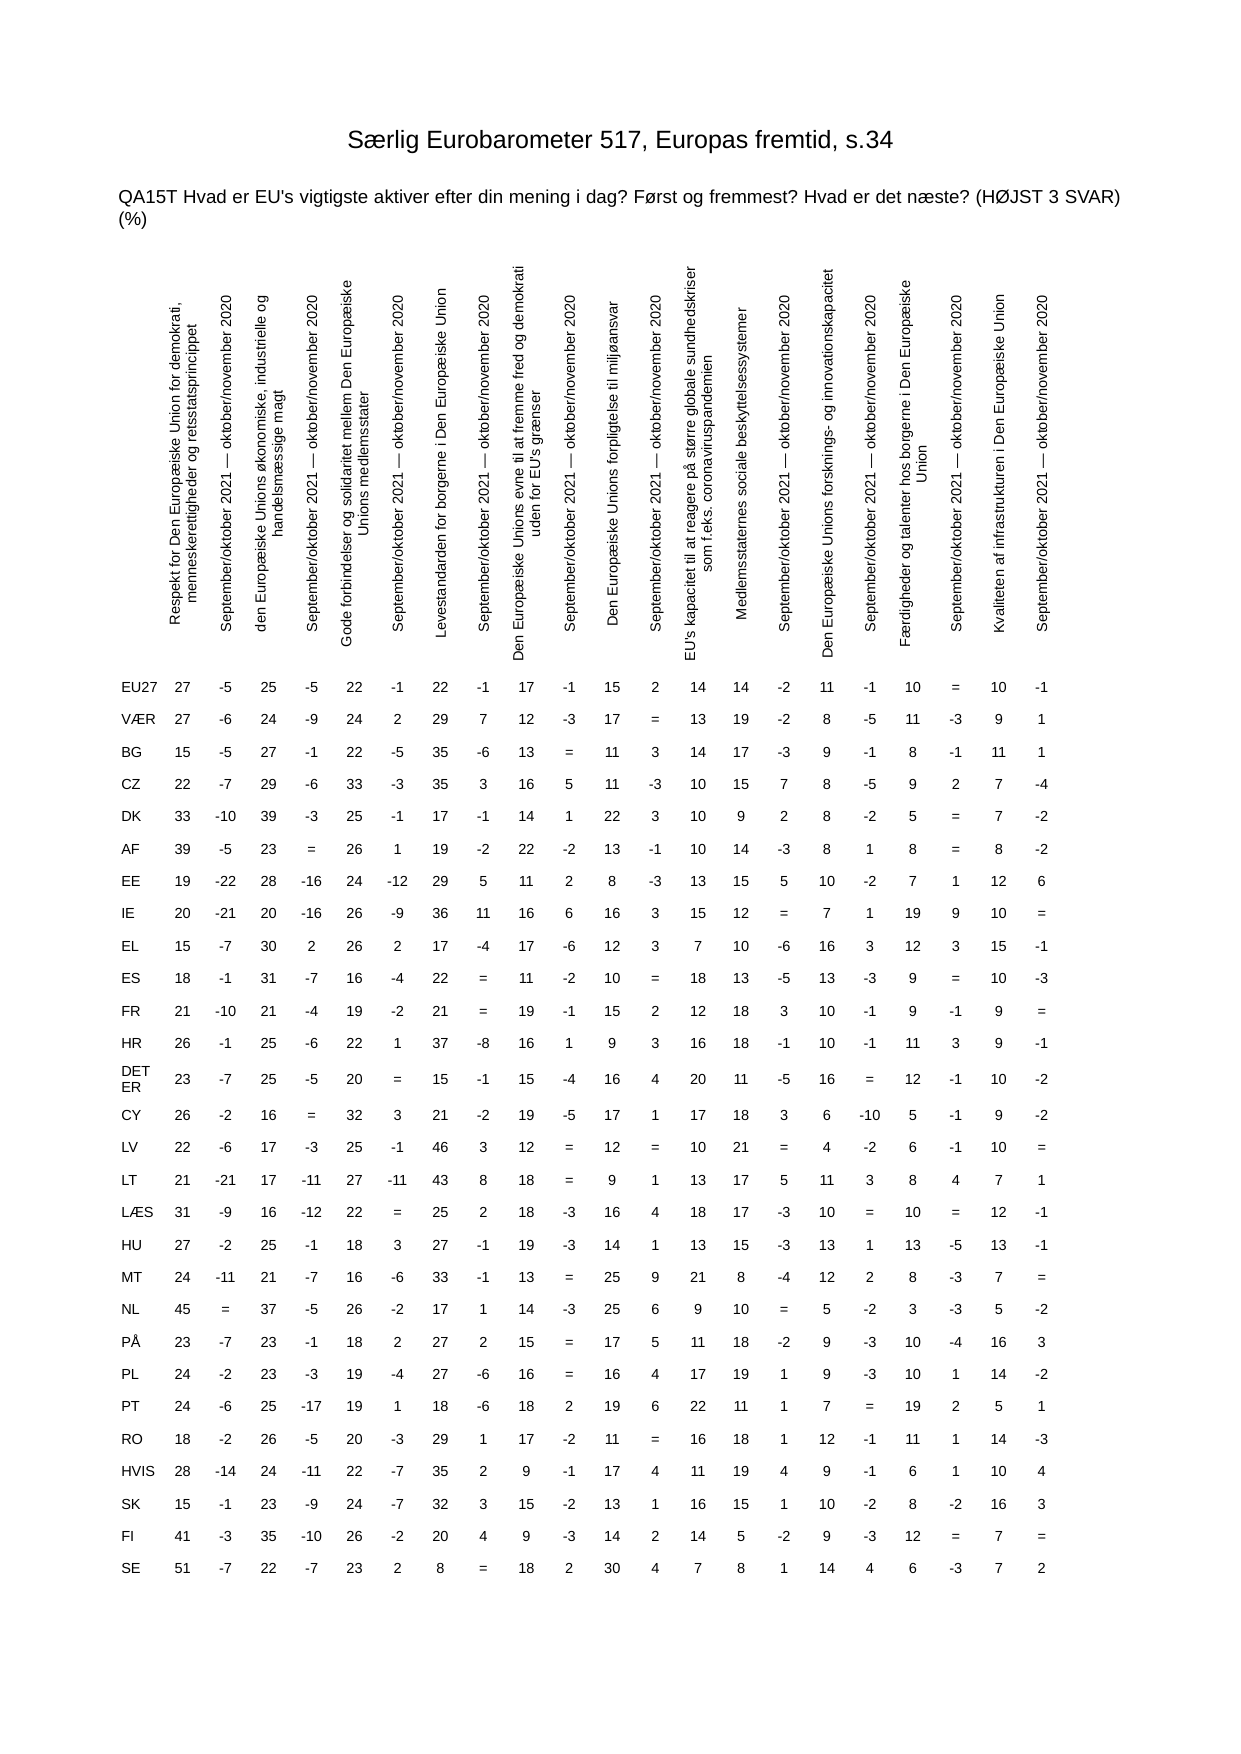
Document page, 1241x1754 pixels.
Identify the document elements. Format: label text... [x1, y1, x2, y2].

table_cell 2 [548, 1552, 591, 1585]
table_cell 4 [634, 1059, 676, 1099]
table_cell 8 [891, 833, 934, 865]
table_cell DK [118, 800, 161, 833]
table_cell -1 [462, 800, 504, 833]
table_cell 18 [161, 962, 204, 994]
table_cell 10 [591, 962, 633, 994]
table_header September/oktober 2021 — oktober/november 2020 [376, 257, 419, 671]
table_cell 9 [934, 898, 977, 930]
table_cell 1 [934, 1423, 977, 1455]
table_cell -5 [290, 1059, 333, 1099]
table_cell 10 [977, 962, 1020, 994]
table_cell -11 [290, 1164, 333, 1196]
table_cell 3 [634, 1027, 676, 1059]
table_cell -5 [204, 833, 247, 865]
table_cell 13 [719, 962, 762, 994]
table_cell 10 [977, 1131, 1020, 1163]
table_cell -6 [462, 1390, 504, 1423]
table_cell -2 [376, 1293, 419, 1326]
table_cell 11 [591, 1423, 633, 1455]
table_cell 5 [719, 1520, 762, 1552]
table_cell 51 [161, 1552, 204, 1585]
table_cell -2 [548, 1488, 591, 1520]
table_cell = [934, 671, 977, 703]
table_cell 5 [891, 800, 934, 833]
table_cell 23 [247, 1488, 290, 1520]
table_cell HU [118, 1228, 161, 1261]
table_cell 10 [805, 995, 848, 1027]
table_cell -10 [204, 995, 247, 1027]
table_cell 11 [805, 1164, 848, 1196]
table_cell 11 [676, 1455, 719, 1487]
table_cell 24 [333, 1488, 376, 1520]
table_cell 33 [419, 1261, 462, 1293]
table_cell 11 [462, 898, 504, 930]
table_cell 16 [333, 1261, 376, 1293]
table_cell = [462, 1552, 504, 1585]
table_cell 19 [891, 1390, 934, 1423]
table_cell 13 [676, 703, 719, 735]
table_cell 8 [591, 865, 633, 897]
table_cell 21 [419, 1099, 462, 1131]
table_cell -1 [204, 1027, 247, 1059]
table_cell -1 [204, 962, 247, 994]
table_cell -3 [1020, 1423, 1063, 1455]
table_cell -2 [376, 995, 419, 1027]
table_cell 9 [891, 768, 934, 800]
table_cell 16 [676, 1423, 719, 1455]
table_cell 9 [891, 962, 934, 994]
table_cell 1 [762, 1552, 805, 1585]
table_cell 1 [1020, 1164, 1063, 1196]
table_cell 9 [505, 1520, 548, 1552]
table_cell -10 [848, 1099, 891, 1131]
table_cell 8 [719, 1261, 762, 1293]
table_cell -1 [1020, 1027, 1063, 1059]
table_cell 8 [462, 1164, 504, 1196]
table_cell 6 [634, 1293, 676, 1326]
table_cell -3 [376, 768, 419, 800]
table_cell 20 [333, 1423, 376, 1455]
table_cell -1 [934, 1099, 977, 1131]
table_cell 14 [591, 1520, 633, 1552]
table_cell -2 [204, 1099, 247, 1131]
table_cell -7 [290, 1552, 333, 1585]
table_cell -2 [548, 1423, 591, 1455]
table_cell 7 [977, 1552, 1020, 1585]
table_cell 9 [805, 1520, 848, 1552]
table_cell -6 [290, 768, 333, 800]
table_cell -1 [848, 1455, 891, 1487]
table_cell 24 [161, 1261, 204, 1293]
table_cell 36 [419, 898, 462, 930]
table_cell 17 [719, 1196, 762, 1228]
table_cell 13 [676, 865, 719, 897]
table_cell 16 [505, 1027, 548, 1059]
table_cell 31 [247, 962, 290, 994]
table_cell 9 [805, 735, 848, 768]
table_cell 4 [805, 1131, 848, 1163]
table_cell 9 [977, 995, 1020, 1027]
table_cell 19 [719, 703, 762, 735]
table_cell -2 [548, 962, 591, 994]
table_cell 6 [634, 1390, 676, 1423]
table_cell 32 [333, 1099, 376, 1131]
table_cell 8 [805, 800, 848, 833]
table_cell 27 [161, 671, 204, 703]
table_cell -5 [290, 671, 333, 703]
table_cell -6 [548, 930, 591, 962]
table_cell CZ [118, 768, 161, 800]
table_cell 15 [719, 865, 762, 897]
table_cell ES [118, 962, 161, 994]
table_cell 19 [719, 1455, 762, 1487]
table_cell 25 [333, 1131, 376, 1163]
table_cell 13 [591, 833, 633, 865]
table_cell 19 [719, 1358, 762, 1390]
table_cell 24 [247, 703, 290, 735]
table_cell -3 [204, 1520, 247, 1552]
table_cell 3 [376, 1099, 419, 1131]
table_cell 4 [634, 1552, 676, 1585]
table_cell -3 [290, 1358, 333, 1390]
table_cell 4 [634, 1196, 676, 1228]
table_header September/oktober 2021 — oktober/november 2020 [934, 257, 977, 671]
table_cell 14 [505, 1293, 548, 1326]
table_cell 24 [333, 703, 376, 735]
table_cell 8 [891, 735, 934, 768]
table_cell HR [118, 1027, 161, 1059]
table_cell 13 [805, 962, 848, 994]
table_cell 15 [719, 1488, 762, 1520]
table_cell -2 [848, 800, 891, 833]
table_cell 27 [419, 1228, 462, 1261]
table_cell 29 [419, 1423, 462, 1455]
table_cell -3 [848, 1326, 891, 1358]
table_cell -4 [548, 1059, 591, 1099]
table_cell 7 [977, 1164, 1020, 1196]
table_cell 1 [376, 1027, 419, 1059]
table_cell 25 [247, 1228, 290, 1261]
table_cell 16 [977, 1488, 1020, 1520]
table_cell 17 [247, 1131, 290, 1163]
table_cell FI [118, 1520, 161, 1552]
table_cell 2 [848, 1261, 891, 1293]
table_cell = [1020, 1520, 1063, 1552]
table_cell 10 [719, 930, 762, 962]
table_cell 24 [161, 1390, 204, 1423]
table_cell 26 [247, 1423, 290, 1455]
table_cell 27 [333, 1164, 376, 1196]
table_cell 4 [848, 1552, 891, 1585]
table_cell 10 [891, 1326, 934, 1358]
table_cell 18 [161, 1423, 204, 1455]
table_cell 1 [762, 1488, 805, 1520]
table_cell EE [118, 865, 161, 897]
table_cell -10 [204, 800, 247, 833]
table_cell 2 [376, 703, 419, 735]
table_cell 7 [676, 1552, 719, 1585]
table_cell 16 [333, 962, 376, 994]
table_cell -4 [934, 1326, 977, 1358]
table_cell EL [118, 930, 161, 962]
table_cell 16 [805, 1059, 848, 1099]
table_cell 1 [848, 1228, 891, 1261]
table_cell 15 [161, 1488, 204, 1520]
table_cell 11 [891, 1423, 934, 1455]
table_cell 16 [591, 1059, 633, 1099]
table_cell 18 [676, 962, 719, 994]
table_cell -1 [848, 1027, 891, 1059]
table_cell 10 [977, 1455, 1020, 1487]
table_cell 15 [161, 930, 204, 962]
table_cell 11 [891, 1027, 934, 1059]
table_cell -1 [462, 1059, 504, 1099]
table_cell 20 [161, 898, 204, 930]
table_cell 16 [676, 1027, 719, 1059]
table_cell -4 [1020, 768, 1063, 800]
table_cell -3 [934, 1261, 977, 1293]
table_cell 7 [462, 703, 504, 735]
table_cell 18 [719, 1423, 762, 1455]
table_header September/oktober 2021 — oktober/november 2020 [762, 257, 805, 671]
table_cell -2 [376, 1520, 419, 1552]
table_cell -2 [762, 1520, 805, 1552]
table_cell 9 [505, 1455, 548, 1487]
table_cell 2 [462, 1455, 504, 1487]
table_cell PT [118, 1390, 161, 1423]
table_cell -6 [462, 1358, 504, 1390]
table_cell 1 [634, 1099, 676, 1131]
table_cell 24 [161, 1358, 204, 1390]
table_cell 24 [247, 1455, 290, 1487]
table_cell -3 [548, 1520, 591, 1552]
table_cell -1 [290, 1326, 333, 1358]
table_cell 28 [247, 865, 290, 897]
table_cell 12 [505, 1131, 548, 1163]
table_cell 15 [505, 1488, 548, 1520]
table_cell = [934, 962, 977, 994]
table_cell 9 [591, 1027, 633, 1059]
table_cell 8 [977, 833, 1020, 865]
table_cell 21 [161, 995, 204, 1027]
table_cell 23 [247, 833, 290, 865]
table_cell -8 [462, 1027, 504, 1059]
table_cell -9 [204, 1196, 247, 1228]
table_cell 13 [505, 1261, 548, 1293]
table_cell 3 [462, 768, 504, 800]
table_cell 12 [977, 1196, 1020, 1228]
text QA15T Hvad er EU's vigtigste aktiver efter din mening i dag? Først og fremmest? Hvad er det næste? (HØJST 3 SVAR) (%) [118, 186, 1122, 229]
table_cell 3 [634, 930, 676, 962]
table_cell 26 [333, 930, 376, 962]
table_cell -2 [848, 1293, 891, 1326]
table_cell -5 [848, 703, 891, 735]
table_cell 1 [462, 1293, 504, 1326]
table_cell = [634, 703, 676, 735]
table_cell = [1020, 995, 1063, 1027]
table_cell 5 [891, 1099, 934, 1131]
table_cell 14 [505, 800, 548, 833]
table_cell -1 [848, 1423, 891, 1455]
table_cell NL [118, 1293, 161, 1326]
table_cell 4 [634, 1455, 676, 1487]
table_cell 29 [419, 703, 462, 735]
table_cell 25 [247, 671, 290, 703]
table_cell 7 [977, 768, 1020, 800]
table_cell 21 [676, 1261, 719, 1293]
table_cell 7 [977, 1520, 1020, 1552]
table_cell 22 [419, 962, 462, 994]
table_cell 10 [977, 898, 1020, 930]
table_cell 11 [505, 962, 548, 994]
table_cell 2 [634, 995, 676, 1027]
table_cell 27 [161, 703, 204, 735]
table_cell 10 [676, 800, 719, 833]
table_cell -2 [762, 703, 805, 735]
table_cell -5 [290, 1293, 333, 1326]
table_cell -1 [376, 800, 419, 833]
table_cell -5 [376, 735, 419, 768]
table_cell 8 [891, 1261, 934, 1293]
table_cell -4 [462, 930, 504, 962]
table_cell 33 [161, 800, 204, 833]
table_cell = [634, 1131, 676, 1163]
table_cell 12 [805, 1423, 848, 1455]
table_cell 13 [505, 735, 548, 768]
table_cell 15 [505, 1326, 548, 1358]
table_cell 16 [505, 768, 548, 800]
table_cell -2 [204, 1228, 247, 1261]
table_cell 25 [591, 1261, 633, 1293]
table_cell -1 [462, 1228, 504, 1261]
table_cell 19 [333, 1390, 376, 1423]
table_cell -7 [204, 768, 247, 800]
table_cell 5 [762, 865, 805, 897]
table_cell -5 [548, 1099, 591, 1131]
table_cell -1 [548, 1455, 591, 1487]
table_cell 14 [719, 671, 762, 703]
table_cell 10 [676, 1131, 719, 1163]
table_cell 21 [247, 995, 290, 1027]
table_cell 21 [161, 1164, 204, 1196]
table_cell 4 [762, 1455, 805, 1487]
table_cell 5 [634, 1326, 676, 1358]
table_cell MT [118, 1261, 161, 1293]
table_cell -2 [1020, 1358, 1063, 1390]
table_cell = [634, 1423, 676, 1455]
table_cell 8 [891, 1164, 934, 1196]
table_cell 29 [419, 865, 462, 897]
table_cell 19 [505, 1228, 548, 1261]
table_cell = [848, 1196, 891, 1228]
table_cell 1 [376, 1390, 419, 1423]
table_cell 28 [161, 1455, 204, 1487]
table_cell -22 [204, 865, 247, 897]
table_cell -4 [376, 1358, 419, 1390]
table_cell 35 [419, 735, 462, 768]
table_cell 12 [591, 1131, 633, 1163]
table_cell 1 [634, 1488, 676, 1520]
table_cell -1 [762, 1027, 805, 1059]
table_cell 17 [676, 1099, 719, 1131]
table_cell 9 [719, 800, 762, 833]
table_cell 10 [676, 768, 719, 800]
table_cell 2 [462, 1326, 504, 1358]
table_cell 19 [891, 898, 934, 930]
table_cell 18 [419, 1390, 462, 1423]
table_cell 8 [805, 833, 848, 865]
table_cell 2 [376, 1326, 419, 1358]
table_cell -3 [762, 1228, 805, 1261]
table_cell 23 [247, 1358, 290, 1390]
table_cell 6 [1020, 865, 1063, 897]
table_cell 17 [591, 1455, 633, 1487]
table_cell 17 [591, 703, 633, 735]
table_cell = [462, 995, 504, 1027]
table_cell 3 [462, 1131, 504, 1163]
table_cell = [848, 1059, 891, 1099]
table_cell 15 [591, 995, 633, 1027]
table_cell 13 [676, 1228, 719, 1261]
table_cell 9 [591, 1164, 633, 1196]
table_cell = [934, 800, 977, 833]
table_cell -3 [1020, 962, 1063, 994]
table_cell 22 [505, 833, 548, 865]
table_cell 16 [505, 898, 548, 930]
table_cell 15 [977, 930, 1020, 962]
table_cell 5 [762, 1164, 805, 1196]
table_cell -3 [934, 1552, 977, 1585]
table_cell LT [118, 1164, 161, 1196]
table_cell 20 [333, 1059, 376, 1099]
table_cell 16 [247, 1099, 290, 1131]
table_cell 25 [591, 1293, 633, 1326]
table_cell 25 [247, 1059, 290, 1099]
table_cell 35 [247, 1520, 290, 1552]
table_cell = [934, 1520, 977, 1552]
table_cell -2 [762, 1326, 805, 1358]
table_cell 1 [934, 1358, 977, 1390]
table_header September/oktober 2021 — oktober/november 2020 [848, 257, 891, 671]
table_cell 17 [591, 1326, 633, 1358]
table_header Kvaliteten af infrastrukturen i Den Europæiske Union [977, 257, 1020, 671]
table_cell 10 [719, 1293, 762, 1326]
table_cell 2 [934, 1390, 977, 1423]
table_cell 43 [419, 1164, 462, 1196]
table_cell 13 [591, 1488, 633, 1520]
table_cell 1 [848, 898, 891, 930]
table_cell 11 [805, 671, 848, 703]
table_cell 19 [591, 1390, 633, 1423]
table_cell 17 [247, 1164, 290, 1196]
table_cell 6 [891, 1131, 934, 1163]
table_cell -3 [290, 800, 333, 833]
table_cell -5 [290, 1423, 333, 1455]
table_cell -1 [548, 671, 591, 703]
table_cell 15 [161, 735, 204, 768]
table_cell 2 [1020, 1552, 1063, 1585]
table_cell 18 [719, 1027, 762, 1059]
table_cell 19 [419, 833, 462, 865]
table_cell 12 [805, 1261, 848, 1293]
table_cell 10 [891, 1196, 934, 1228]
table_cell 4 [634, 1358, 676, 1390]
table_cell 8 [805, 768, 848, 800]
table_header Levestandarden for borgerne i Den Europæiske Union [419, 257, 462, 671]
table_cell 9 [977, 703, 1020, 735]
table_cell 22 [333, 671, 376, 703]
table_cell 22 [333, 1455, 376, 1487]
table_cell 15 [419, 1059, 462, 1099]
table_cell 22 [676, 1390, 719, 1423]
table_cell -6 [462, 735, 504, 768]
table_cell 6 [805, 1099, 848, 1131]
table_cell VÆR [118, 703, 161, 735]
table_cell 14 [676, 671, 719, 703]
table_cell 12 [505, 703, 548, 735]
table_cell 12 [591, 930, 633, 962]
table_cell 11 [505, 865, 548, 897]
table_cell -5 [934, 1228, 977, 1261]
table_cell -1 [634, 833, 676, 865]
table_cell 3 [934, 1027, 977, 1059]
table_cell -4 [376, 962, 419, 994]
table_cell 8 [419, 1552, 462, 1585]
table_cell 5 [805, 1293, 848, 1326]
table_cell 17 [419, 1293, 462, 1326]
table_cell = [290, 833, 333, 865]
table_cell 23 [161, 1326, 204, 1358]
table_cell 22 [333, 1196, 376, 1228]
table_cell -3 [848, 1358, 891, 1390]
table_cell 3 [462, 1488, 504, 1520]
table_header September/oktober 2021 — oktober/november 2020 [290, 257, 333, 671]
table_cell -2 [1020, 1059, 1063, 1099]
table_cell -7 [204, 1059, 247, 1099]
table_cell 15 [719, 1228, 762, 1261]
table_cell -16 [290, 865, 333, 897]
table_cell 8 [719, 1552, 762, 1585]
table_cell -6 [290, 1027, 333, 1059]
table_cell 2 [634, 1520, 676, 1552]
table_cell -3 [848, 962, 891, 994]
table_cell = [548, 1261, 591, 1293]
table_cell 3 [848, 1164, 891, 1196]
table_cell BG [118, 735, 161, 768]
table_cell = [376, 1059, 419, 1099]
table_header Respekt for Den Europæiske Union for demokrati, menneskerettigheder og retsstatsprincippet [161, 257, 204, 671]
table_cell 1 [376, 833, 419, 865]
table_cell 1 [634, 1228, 676, 1261]
table_cell -1 [848, 735, 891, 768]
table_cell -6 [376, 1261, 419, 1293]
table_cell -4 [290, 995, 333, 1027]
table_cell 17 [419, 930, 462, 962]
table_cell -1 [462, 671, 504, 703]
table_cell -12 [376, 865, 419, 897]
table_cell 16 [505, 1358, 548, 1390]
table_cell -3 [634, 768, 676, 800]
table_cell -3 [290, 1131, 333, 1163]
table_cell -2 [204, 1423, 247, 1455]
table_cell PÅ [118, 1326, 161, 1358]
table_cell 10 [891, 671, 934, 703]
table_header September/oktober 2021 — oktober/november 2020 [548, 257, 591, 671]
table_cell 17 [676, 1358, 719, 1390]
table_cell 26 [333, 833, 376, 865]
table_cell 5 [977, 1293, 1020, 1326]
table_cell 11 [591, 768, 633, 800]
table_cell 2 [548, 1390, 591, 1423]
table_cell 15 [676, 898, 719, 930]
table_cell -5 [848, 768, 891, 800]
table_cell -7 [290, 962, 333, 994]
table_cell 27 [419, 1358, 462, 1390]
table_cell 1 [762, 1390, 805, 1423]
table_cell 26 [161, 1027, 204, 1059]
table_cell 7 [977, 1261, 1020, 1293]
table_cell 9 [805, 1326, 848, 1358]
table_cell = [934, 833, 977, 865]
table_cell 7 [805, 898, 848, 930]
table_cell 9 [676, 1293, 719, 1326]
table_cell 25 [247, 1027, 290, 1059]
table_cell 20 [419, 1520, 462, 1552]
table_cell = [204, 1293, 247, 1326]
table_cell -5 [204, 735, 247, 768]
table_cell -7 [376, 1455, 419, 1487]
table_cell 23 [161, 1059, 204, 1099]
table_cell 13 [805, 1228, 848, 1261]
table_cell AF [118, 833, 161, 865]
table_cell = [762, 898, 805, 930]
table_header September/oktober 2021 — oktober/november 2020 [204, 257, 247, 671]
table_cell 26 [333, 1293, 376, 1326]
table_cell 22 [333, 735, 376, 768]
table_cell 17 [505, 1423, 548, 1455]
table_cell 17 [719, 735, 762, 768]
table_header [118, 257, 161, 671]
table_cell -1 [934, 735, 977, 768]
table_cell 7 [762, 768, 805, 800]
table_cell 12 [891, 1520, 934, 1552]
table_cell 25 [333, 800, 376, 833]
table_cell 45 [161, 1293, 204, 1326]
table_cell 25 [247, 1390, 290, 1423]
table_cell -21 [204, 898, 247, 930]
table_cell 2 [290, 930, 333, 962]
table_cell 32 [419, 1488, 462, 1520]
table_cell 20 [247, 898, 290, 930]
table_cell 19 [333, 995, 376, 1027]
table_cell 14 [676, 1520, 719, 1552]
table_cell 11 [591, 735, 633, 768]
table_cell 41 [161, 1520, 204, 1552]
table_header den Europæiske Unions økonomiske, industrielle og handelsmæssige magt [247, 257, 290, 671]
table_cell 30 [247, 930, 290, 962]
table_cell 46 [419, 1131, 462, 1163]
table_cell = [548, 1326, 591, 1358]
table_cell -5 [762, 1059, 805, 1099]
table_cell 26 [161, 1099, 204, 1131]
table_cell 2 [934, 768, 977, 800]
table_cell -9 [376, 898, 419, 930]
table_cell 18 [333, 1326, 376, 1358]
table_cell -14 [204, 1455, 247, 1487]
table_cell 1 [1020, 703, 1063, 735]
table_cell 5 [462, 865, 504, 897]
table_cell 1 [762, 1358, 805, 1390]
table_cell 37 [247, 1293, 290, 1326]
table_cell -1 [934, 1059, 977, 1099]
table_cell -1 [934, 1131, 977, 1163]
table_cell -3 [376, 1423, 419, 1455]
table_header September/oktober 2021 — oktober/november 2020 [1020, 257, 1063, 671]
table_cell 10 [805, 1027, 848, 1059]
table_cell EU27 [118, 671, 161, 703]
table_cell 12 [891, 930, 934, 962]
table_cell 18 [719, 995, 762, 1027]
table_cell 4 [934, 1164, 977, 1196]
table_cell 23 [247, 1326, 290, 1358]
table_header Gode forbindelser og solidaritet mellem Den Europæiske Unions medlemsstater [333, 257, 376, 671]
table_cell 19 [505, 995, 548, 1027]
table_cell FR [118, 995, 161, 1027]
table_cell 14 [676, 735, 719, 768]
table_cell SE [118, 1552, 161, 1585]
table_cell 18 [719, 1099, 762, 1131]
table_cell 1 [1020, 1390, 1063, 1423]
table_cell 7 [977, 800, 1020, 833]
table_cell 11 [719, 1390, 762, 1423]
table_cell = [1020, 1261, 1063, 1293]
table_cell 3 [1020, 1326, 1063, 1358]
table_cell = [548, 1358, 591, 1390]
table_cell -2 [848, 1488, 891, 1520]
table_cell 26 [333, 898, 376, 930]
table_cell = [462, 962, 504, 994]
table_cell 10 [676, 833, 719, 865]
table_cell 14 [977, 1423, 1020, 1455]
table_cell 3 [376, 1228, 419, 1261]
table_cell 22 [161, 1131, 204, 1163]
table_cell 24 [333, 865, 376, 897]
table_cell 11 [977, 735, 1020, 768]
table_cell CY [118, 1099, 161, 1131]
table_cell -3 [548, 1196, 591, 1228]
table_cell 2 [376, 930, 419, 962]
table_cell 27 [161, 1228, 204, 1261]
table_cell -3 [634, 865, 676, 897]
table_cell 16 [805, 930, 848, 962]
table_cell 31 [161, 1196, 204, 1228]
table_cell 16 [977, 1326, 1020, 1358]
table_cell -2 [1020, 833, 1063, 865]
table_cell 37 [419, 1027, 462, 1059]
table_cell -3 [548, 1228, 591, 1261]
table_header September/oktober 2021 — oktober/november 2020 [462, 257, 504, 671]
table_cell 18 [719, 1326, 762, 1358]
table_cell LÆS [118, 1196, 161, 1228]
table_cell 19 [161, 865, 204, 897]
table_cell = [290, 1099, 333, 1131]
table_cell 39 [247, 800, 290, 833]
table_cell 9 [977, 1099, 1020, 1131]
table_cell 22 [419, 671, 462, 703]
table_header September/oktober 2021 — oktober/november 2020 [634, 257, 676, 671]
table_header EU's kapacitet til at reagere på større globale sundhedskriser som f.eks. coronaviruspandemien [676, 257, 719, 671]
table_cell = [634, 962, 676, 994]
table_cell -21 [204, 1164, 247, 1196]
table_cell 13 [977, 1228, 1020, 1261]
table_cell 1 [934, 1455, 977, 1487]
table_cell -2 [204, 1358, 247, 1390]
table_cell 17 [419, 800, 462, 833]
table_cell SK [118, 1488, 161, 1520]
table_cell DET ER [118, 1059, 161, 1099]
table_cell -5 [762, 962, 805, 994]
table_cell 16 [591, 898, 633, 930]
table_cell -1 [548, 995, 591, 1027]
table_cell 35 [419, 768, 462, 800]
table_cell 9 [891, 995, 934, 1027]
table_cell 1 [548, 800, 591, 833]
table_cell 26 [333, 1520, 376, 1552]
table_cell -7 [204, 1552, 247, 1585]
table_cell -3 [934, 703, 977, 735]
table_cell 3 [634, 898, 676, 930]
table_cell 12 [719, 898, 762, 930]
table_cell 1 [548, 1027, 591, 1059]
table_cell 30 [591, 1552, 633, 1585]
table_cell -7 [376, 1488, 419, 1520]
table_cell 22 [247, 1552, 290, 1585]
table_cell 2 [762, 800, 805, 833]
table_cell -1 [1020, 1196, 1063, 1228]
table_cell 16 [676, 1488, 719, 1520]
table_cell 22 [161, 768, 204, 800]
table_cell 4 [1020, 1455, 1063, 1487]
table_cell 18 [676, 1196, 719, 1228]
table_cell = [548, 1131, 591, 1163]
table_cell 3 [762, 995, 805, 1027]
table_cell -6 [762, 930, 805, 962]
table_cell -3 [762, 735, 805, 768]
table_cell 15 [505, 1059, 548, 1099]
table_cell -3 [848, 1520, 891, 1552]
table_cell PL [118, 1358, 161, 1390]
table_cell RO [118, 1423, 161, 1455]
table_cell 2 [634, 671, 676, 703]
table_cell 15 [591, 671, 633, 703]
table_cell 14 [591, 1228, 633, 1261]
table_cell -12 [290, 1196, 333, 1228]
table_cell 16 [247, 1196, 290, 1228]
table_cell 10 [891, 1358, 934, 1390]
table_cell 10 [977, 1059, 1020, 1099]
table_cell 18 [505, 1164, 548, 1196]
table_header Den Europæiske Unions forpligtelse til miljøansvar [591, 257, 633, 671]
table_cell -3 [548, 703, 591, 735]
table_cell 22 [591, 800, 633, 833]
table_cell -17 [290, 1390, 333, 1423]
table_cell -3 [548, 1293, 591, 1326]
table_cell -2 [462, 1099, 504, 1131]
table_cell 18 [333, 1228, 376, 1261]
table_cell -5 [204, 671, 247, 703]
table_cell -1 [848, 995, 891, 1027]
table_cell 1 [848, 833, 891, 865]
table_cell 3 [891, 1293, 934, 1326]
table_cell -11 [204, 1261, 247, 1293]
table_cell -11 [290, 1455, 333, 1487]
table_cell -9 [290, 1488, 333, 1520]
table_cell -1 [204, 1488, 247, 1520]
table_cell LV [118, 1131, 161, 1163]
table_cell 27 [419, 1326, 462, 1358]
table_cell -1 [376, 671, 419, 703]
table_cell -16 [290, 898, 333, 930]
table_cell 3 [762, 1099, 805, 1131]
table_cell 16 [591, 1358, 633, 1390]
table_cell -2 [1020, 800, 1063, 833]
table_cell 9 [977, 1027, 1020, 1059]
table_cell 3 [934, 930, 977, 962]
table_cell 10 [805, 1488, 848, 1520]
table_cell -1 [848, 671, 891, 703]
table_cell 17 [719, 1164, 762, 1196]
table_cell 16 [591, 1196, 633, 1228]
table_cell -3 [762, 833, 805, 865]
table_cell 10 [977, 671, 1020, 703]
table_cell -2 [848, 1131, 891, 1163]
table_cell 27 [247, 735, 290, 768]
table_cell 11 [891, 703, 934, 735]
table_cell 1 [762, 1423, 805, 1455]
table_cell = [762, 1293, 805, 1326]
table_cell = [376, 1196, 419, 1228]
table_cell 9 [805, 1358, 848, 1390]
table_cell HVIS [118, 1455, 161, 1487]
table_cell -6 [204, 703, 247, 735]
table_cell 11 [676, 1326, 719, 1358]
table_cell -1 [462, 1261, 504, 1293]
table_cell 9 [805, 1455, 848, 1487]
table_cell 22 [333, 1027, 376, 1059]
table_cell 10 [805, 1196, 848, 1228]
table_cell IE [118, 898, 161, 930]
table_cell -1 [1020, 1228, 1063, 1261]
table_cell 23 [333, 1552, 376, 1585]
table_cell -1 [934, 995, 977, 1027]
table_cell -1 [1020, 671, 1063, 703]
table_cell -4 [762, 1261, 805, 1293]
table_cell 2 [376, 1552, 419, 1585]
table_cell -3 [762, 1196, 805, 1228]
table_cell 11 [719, 1059, 762, 1099]
table_cell -2 [762, 671, 805, 703]
table_cell 1 [462, 1423, 504, 1455]
table_cell 14 [719, 833, 762, 865]
table_cell 4 [462, 1520, 504, 1552]
table_cell 6 [891, 1552, 934, 1585]
table_cell 6 [548, 898, 591, 930]
table_header Den Europæiske Unions evne til at fremme fred og demokrati uden for EU's grænser [505, 257, 548, 671]
table_cell = [548, 1164, 591, 1196]
table_cell = [1020, 898, 1063, 930]
table_cell 3 [634, 800, 676, 833]
table_header Medlemsstaternes sociale beskyttelsessystemer [719, 257, 762, 671]
table_cell -7 [290, 1261, 333, 1293]
table_cell 33 [333, 768, 376, 800]
table_cell -7 [204, 930, 247, 962]
table_cell -2 [1020, 1099, 1063, 1131]
table_cell 2 [462, 1196, 504, 1228]
table_cell 17 [505, 930, 548, 962]
table_cell 10 [805, 865, 848, 897]
table_cell -7 [204, 1326, 247, 1358]
table_cell 8 [805, 703, 848, 735]
table_cell 12 [977, 865, 1020, 897]
table_cell 15 [719, 768, 762, 800]
table_cell 1 [634, 1164, 676, 1196]
table_cell -2 [1020, 1293, 1063, 1326]
table_cell 7 [805, 1390, 848, 1423]
table_cell 18 [505, 1552, 548, 1585]
table_cell -11 [376, 1164, 419, 1196]
table_cell 21 [247, 1261, 290, 1293]
table_header Færdigheder og talenter hos borgerne i Den Europæiske Union [891, 257, 934, 671]
table_cell 6 [891, 1455, 934, 1487]
table_cell = [934, 1196, 977, 1228]
table_cell 12 [891, 1059, 934, 1099]
table_cell 3 [634, 735, 676, 768]
table_cell -2 [548, 833, 591, 865]
table_cell 7 [891, 865, 934, 897]
table_cell -2 [462, 833, 504, 865]
table_cell 13 [891, 1228, 934, 1261]
table_cell -1 [290, 1228, 333, 1261]
table_cell -6 [204, 1390, 247, 1423]
table_cell 12 [676, 995, 719, 1027]
table_cell 20 [676, 1059, 719, 1099]
table_cell 1 [1020, 735, 1063, 768]
table_header Den Europæiske Unions forsknings- og innovationskapacitet [805, 257, 848, 671]
table_cell 18 [505, 1196, 548, 1228]
table_cell 39 [161, 833, 204, 865]
table_cell 17 [591, 1099, 633, 1131]
table_cell -2 [848, 865, 891, 897]
table_cell 29 [247, 768, 290, 800]
table_cell 1 [934, 865, 977, 897]
table_cell -6 [204, 1131, 247, 1163]
table_cell -9 [290, 703, 333, 735]
table_cell 18 [505, 1390, 548, 1423]
table_cell -1 [1020, 930, 1063, 962]
table_cell 21 [719, 1131, 762, 1163]
table_cell -1 [290, 735, 333, 768]
table_cell 19 [505, 1099, 548, 1131]
table_cell = [548, 735, 591, 768]
table_cell 2 [548, 865, 591, 897]
table_cell 35 [419, 1455, 462, 1487]
table_cell 3 [848, 930, 891, 962]
table_cell 19 [333, 1358, 376, 1390]
table_cell 21 [419, 995, 462, 1027]
table_cell -1 [376, 1131, 419, 1163]
table_cell 25 [419, 1196, 462, 1228]
table_cell 7 [676, 930, 719, 962]
table_cell 3 [1020, 1488, 1063, 1520]
table_cell 8 [891, 1488, 934, 1520]
table_cell = [848, 1390, 891, 1423]
table_cell -3 [934, 1293, 977, 1326]
table_cell 13 [676, 1164, 719, 1196]
table_cell 14 [977, 1358, 1020, 1390]
table_cell 9 [634, 1261, 676, 1293]
table_cell 5 [548, 768, 591, 800]
table_cell -10 [290, 1520, 333, 1552]
table_cell 14 [805, 1552, 848, 1585]
table_cell = [762, 1131, 805, 1163]
table_cell 5 [977, 1390, 1020, 1423]
table_cell -2 [934, 1488, 977, 1520]
table_cell = [1020, 1131, 1063, 1163]
table_cell 17 [505, 671, 548, 703]
